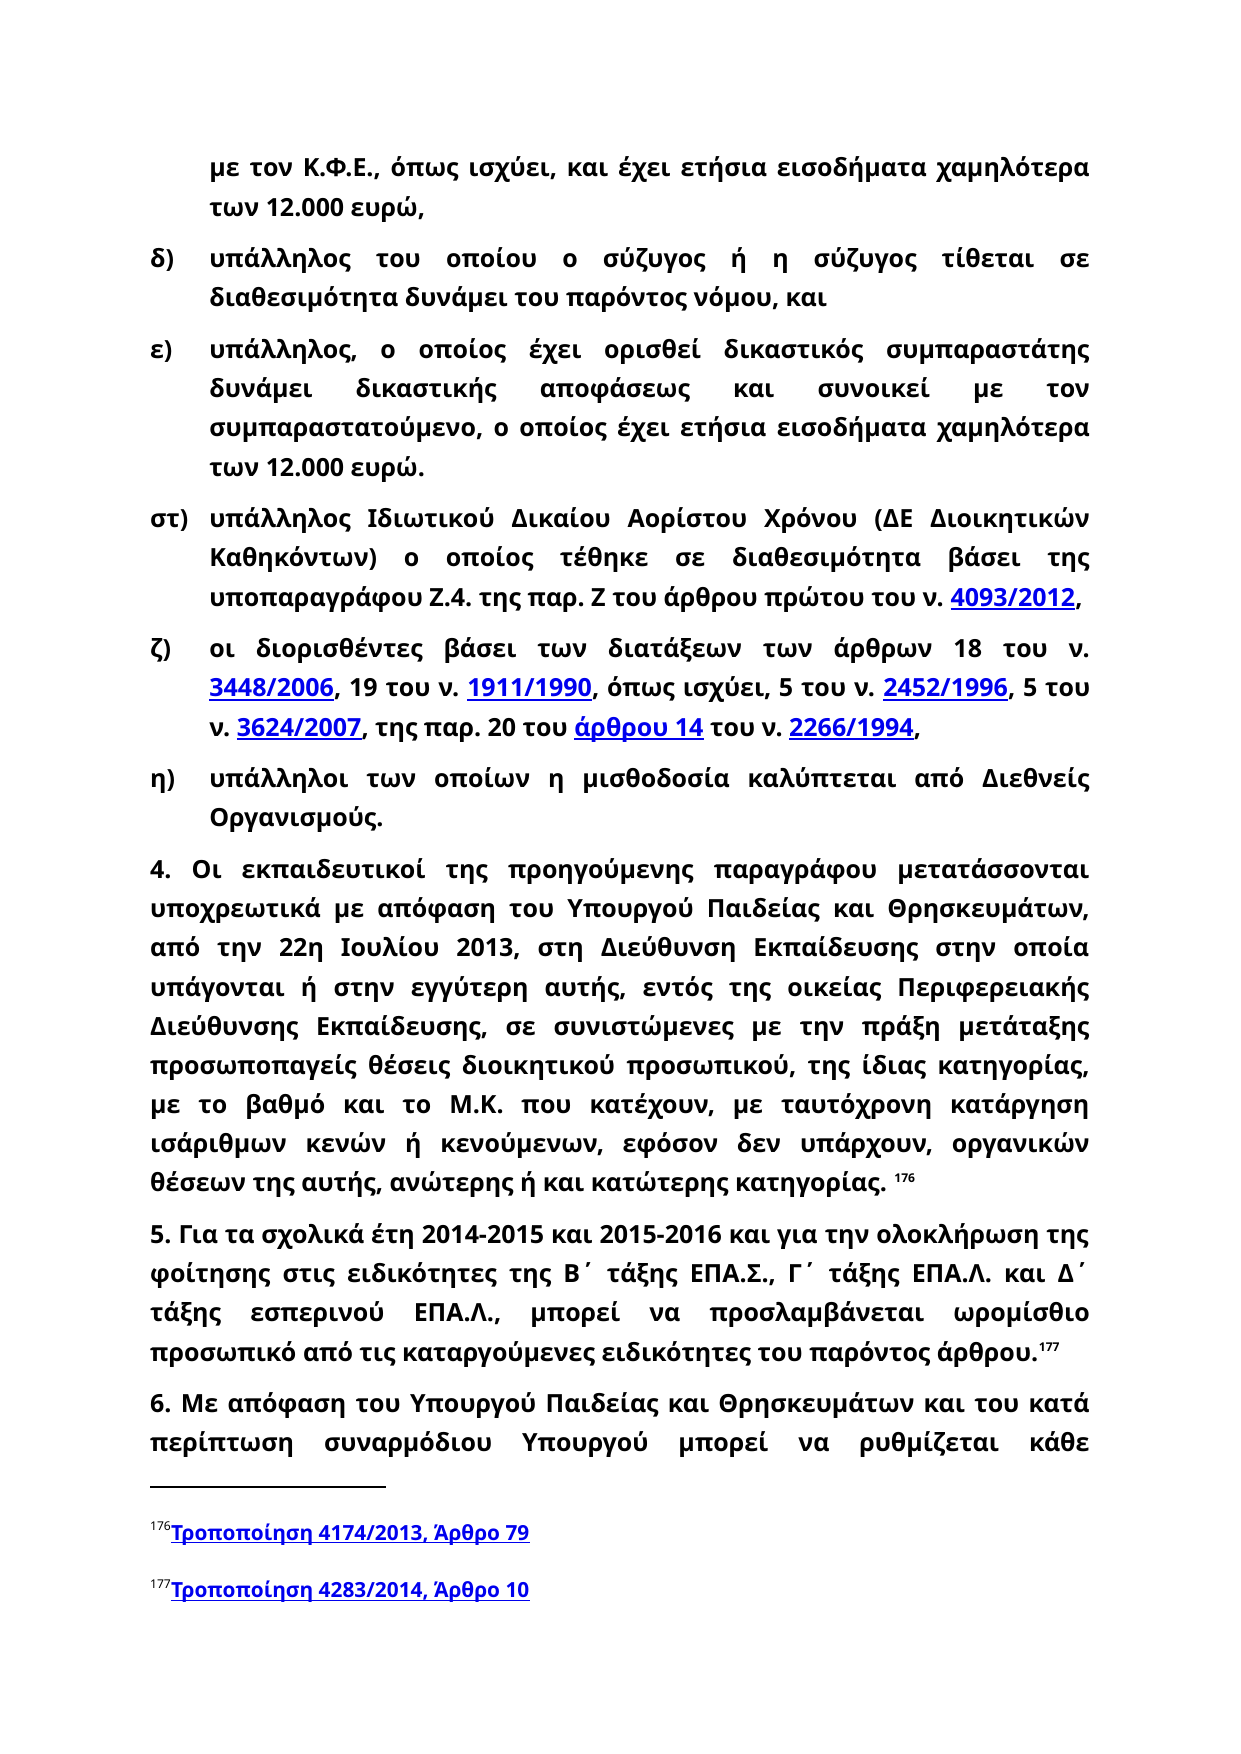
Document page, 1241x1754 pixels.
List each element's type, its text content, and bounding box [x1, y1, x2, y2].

text 4. Οι εκπαιδευτικοί της προηγούμενης παραγράφου μετατάσσονται υποχρεωτικά με απόφαση του Υπουργού Παιδείας και Θρησκευμάτων, από την 22η Ιουλίου 2013, στη Διεύθυνση Εκπαίδευσης στην οποία υπάγονται ή στην εγγύτερη αυτής, εντός της οικείας Περιφερειακής Διεύθυνσης Εκπαίδευσης, σε συνιστώμενες με την πράξη μετάταξης προσωποπαγείς θέσεις διοικητικού προσωπικού, της ίδιας κατηγορίας, με το βαθμό και το Μ.Κ. που κατέχουν, με ταυτόχρονη κατάργηση ισάριθμων κενών ή κενούμενων, εφόσον δεν υπάρχουν, οργανικών θέσεων της αυτής, ανώτερης ή και κατώτερης κατηγορίας. [150, 852, 1090, 1199]
list ζ) οι διορισθέντες βάσει των διατάξεων των άρθρων 18 του ν. 3448/2006, 19 του ν. 1911/1990, όπως ισχύει, 5 του ν. 2452/1996, 5 του ν. 3624/2007, της παρ. 20 του άρθρου 14 του ν. 2266/1994, [150, 631, 1090, 743]
text 5. Για τα σχολικά έτη 2014-2015 και 2015-2016 και για την ολοκλήρωση της φοίτησης στις ειδικότητες της Β΄ τάξης ΕΠΑ.Σ., Γ΄ τάξης ΕΠΑ.Λ. και Δ΄ τάξης εσπερινού ΕΠΑ.Λ., μπορεί να προσλαμβάνεται ωρομίσθιο προσωπικό από τις καταργούμενες ειδικότητες του παρόντος άρθρου. [150, 1217, 1090, 1368]
list ε) υπάλληλος, ο οποίος έχει ορισθεί δικαστικός συμπαραστάτης δυνάμει δικαστικής αποφάσεως και συνοικεί με τον συμπαραστατούμενο, ο οποίος έχει ετήσια εισοδήματα χαμηλότερα των 12.000 ευρώ. [150, 332, 1090, 483]
text 6. Με απόφαση του Υπουργού Παιδείας και Θρησκευμάτων και του κατά περίπτωση συναρμόδιου Υπουργού μπορεί να ρυθμίζεται κάθε [150, 1386, 1090, 1459]
list στ) υπάλληλος Ιδιωτικού Δικαίου Αορίστου Χρόνου (ΔΕ Διοικητικών Καθηκόντων) ο οποίος τέθηκε σε διαθεσιμότητα βάσει της υποπαραγράφου Ζ.4. της παρ. Ζ του άρθρου πρώτου του ν. 4093/2012, [150, 501, 1090, 613]
text Τροποποίηση 4174/2013, Άρθρο 79 [150, 1518, 1090, 1546]
list δ) υπάλληλος του οποίου ο σύζυγος ή η σύζυγος τίθεται σε διαθεσιμότητα δυνάμει του παρόντος νόμου, και [150, 241, 1090, 314]
list η) υπάλληλοι των οποίων η μισθοδοσία καλύπτεται από Διεθνείς Οργανισμούς. [150, 761, 1090, 834]
list με τον Κ.Φ.Ε., όπως ισχύει, και έχει ετήσια εισοδήματα χαμηλότερα των 12.000 ευρώ, [150, 150, 1090, 223]
text Τροποποίηση 4283/2014, Άρθρο 10 [150, 1576, 1090, 1604]
